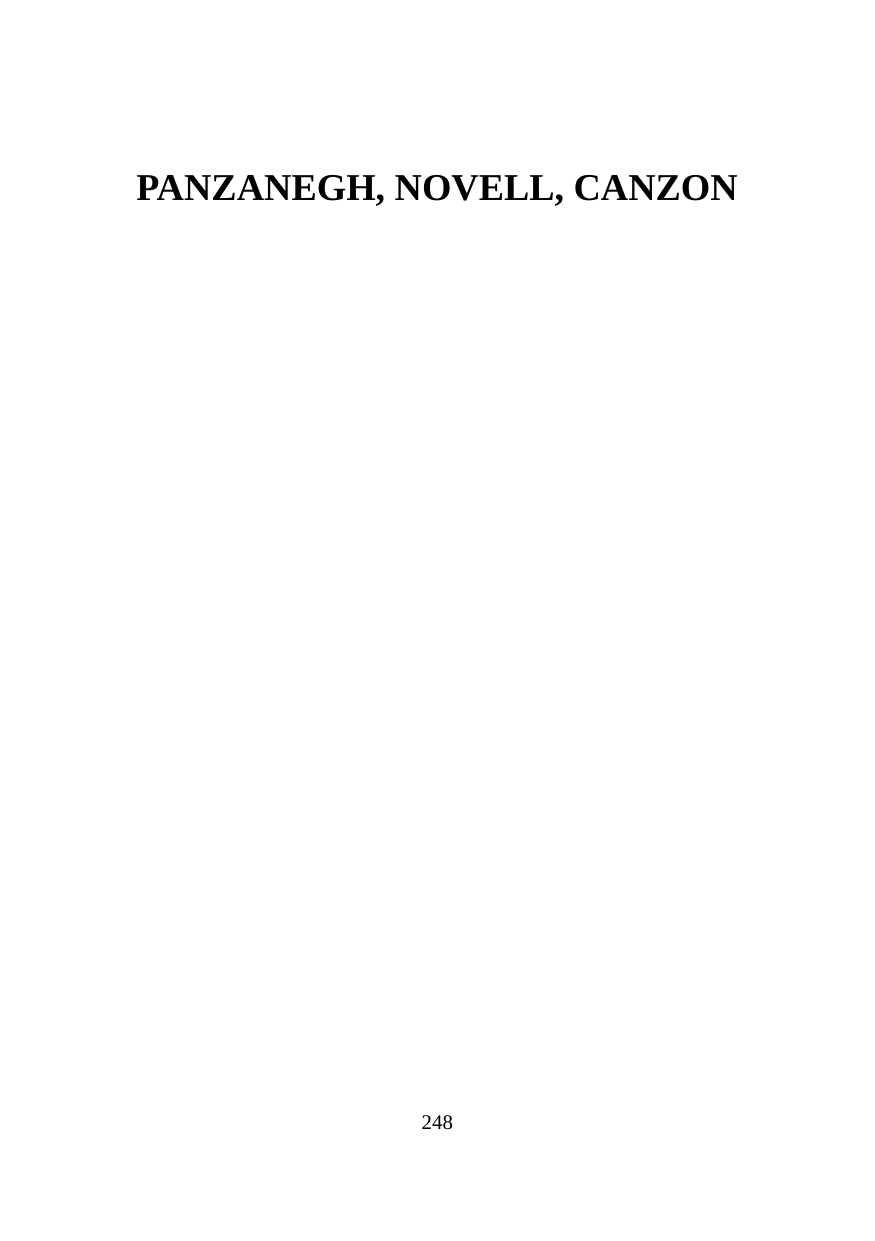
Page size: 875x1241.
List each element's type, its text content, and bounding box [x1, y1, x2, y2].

subtitle PANZANEGH, NOVELL, CANZON [106, 165, 768, 209]
